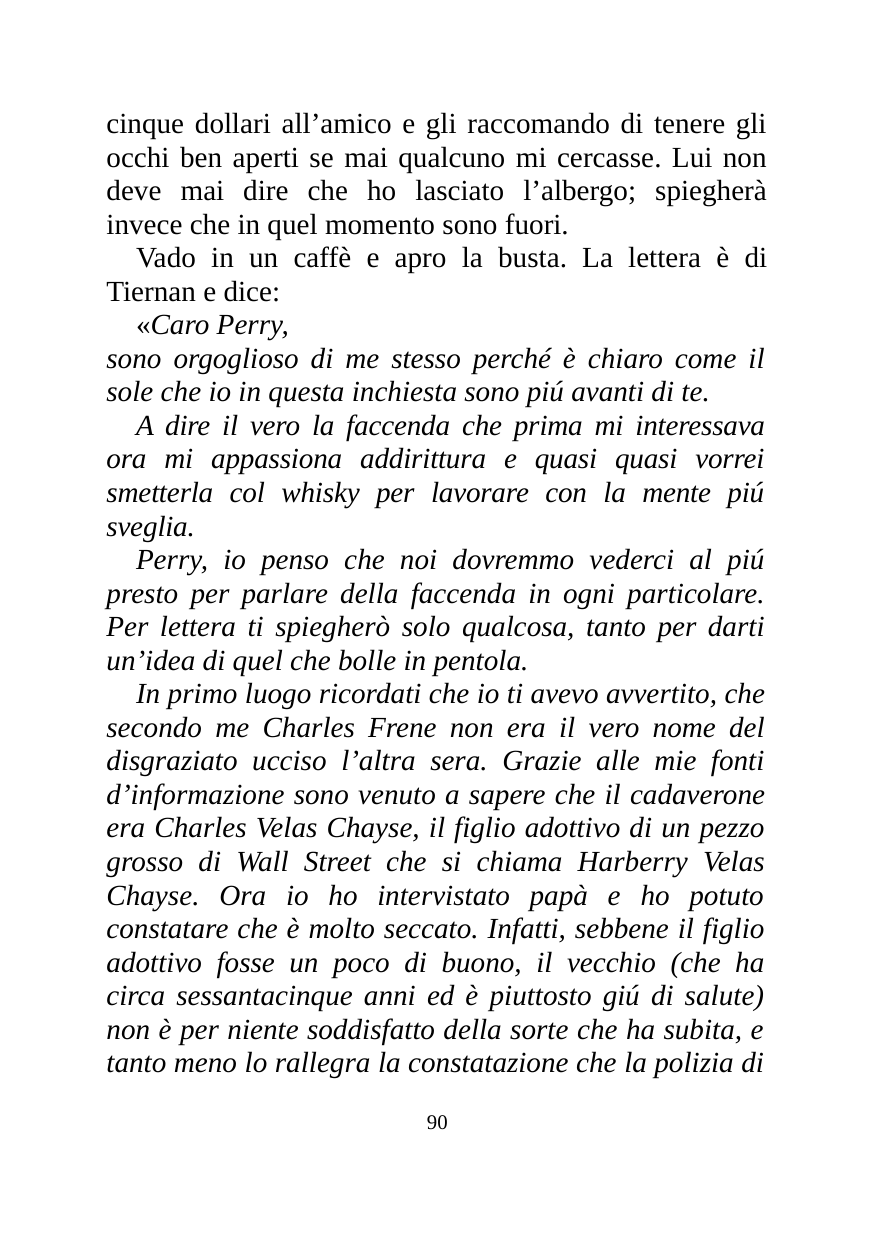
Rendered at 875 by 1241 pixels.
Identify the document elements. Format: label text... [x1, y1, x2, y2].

text In primo luogo ricordati che io ti avevo avvertito, che secondo me Charles Frene non era il vero nome del disgraziato ucciso l’altra sera. Grazie alle mie fonti d’informazione sono venuto a sapere che il cadaverone era Charles Velas Chayse, il figlio adottivo di un pezzo grosso di Wall Street che si chiama Harberry Velas Chayse. Ora io ho intervistato papà e ho potuto constatare che è molto seccato. Infatti, sebbene il figlio adottivo fosse un poco di buono, il vecchio (che ha circa sessantacinque anni ed è piuttosto giú di salute) non è per niente soddisfatto della sorte che ha subita, e tanto meno lo rallegra la constatazione che la polizia di [106, 676, 768, 1079]
text Vado in un caffè e apro la busta. La lettera è di Tiernan e dice: [106, 240, 768, 307]
text «Caro Perry, [106, 307, 768, 341]
text cinque dollari all’amico e gli raccomando di tenere gli occhi ben aperti se mai qualcuno mi cercasse. Lui non deve mai dire che ho lasciato l’albergo; spiegherà invece che in quel momento sono fuori. [106, 106, 768, 240]
text Perry, io penso che noi dovremmo vederci al piú presto per parlare della faccenda in ogni particolare. Per lettera ti spiegherò solo qualcosa, tanto per darti un’idea di quel che bolle in pentola. [106, 542, 768, 676]
text sono orgoglioso di me stesso perché è chiaro come il sole che io in questa inchiesta sono piú avanti di te. [106, 341, 768, 408]
text A dire il vero la faccenda che prima mi interessava ora mi appassiona addirittura e quasi quasi vorrei smetterla col whisky per lavorare con la mente piú sveglia. [106, 408, 768, 542]
